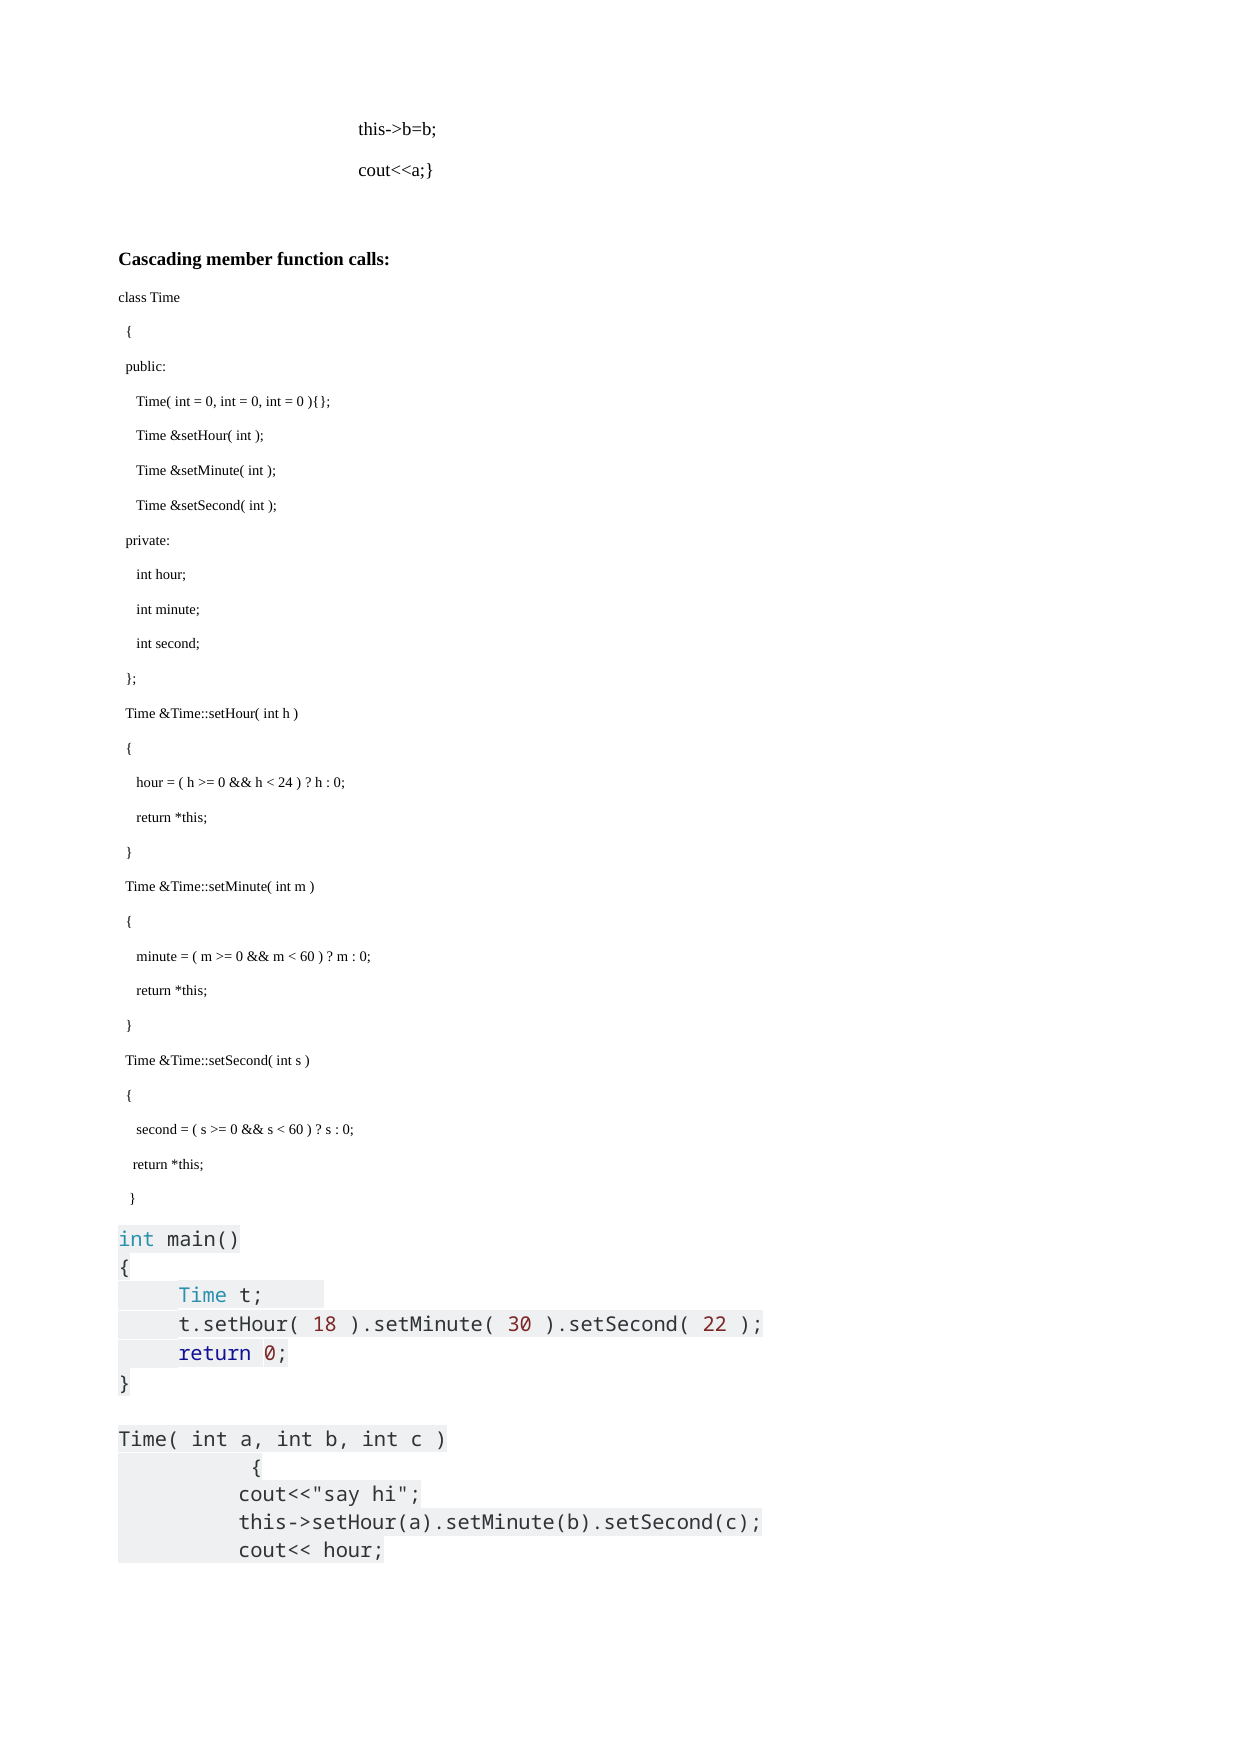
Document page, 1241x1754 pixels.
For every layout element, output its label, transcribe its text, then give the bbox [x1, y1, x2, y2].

text return *this; [118, 1156, 1122, 1172]
text Time &Time::setMinute( int m ) [118, 878, 1122, 895]
text { [118, 1452, 1122, 1480]
text second = ( s >= 0 && s < 60 ) ? s : 0; [118, 1121, 1122, 1138]
text int main() [118, 1225, 1122, 1253]
text } [118, 843, 1122, 860]
text int minute; [118, 601, 1122, 617]
text cout<< hour; [118, 1536, 1122, 1563]
text Time &setMinute( int ); [118, 462, 1122, 479]
text Time &Time::setHour( int h ) [118, 705, 1122, 721]
text Time &Time::setSecond( int s ) [118, 1052, 1122, 1068]
text Time( int a, int b, int c ) [118, 1425, 1122, 1452]
text return 0; [118, 1339, 1122, 1368]
text Time t; [118, 1280, 1122, 1310]
text { [118, 1253, 1122, 1280]
text public: [118, 358, 1122, 374]
text int hour; [118, 566, 1122, 583]
text t.setHour( 18 ).setMinute( 30 ).setSecond( 22 ); [118, 1310, 1122, 1339]
text Time &setHour( int ); [118, 427, 1122, 444]
text cout<<"say hi"; [118, 1480, 1122, 1508]
text this->setHour(a).setMinute(b).setSecond(c); [118, 1508, 1122, 1536]
text Cascading member function calls: [118, 248, 1122, 269]
text { [118, 913, 1122, 929]
text this->b=b; [118, 118, 1122, 140]
text } [118, 1368, 1122, 1396]
text return *this; [118, 809, 1122, 826]
text hour = ( h >= 0 && h < 24 ) ? h : 0; [118, 774, 1122, 791]
text { [118, 739, 1122, 756]
text class Time [118, 288, 1122, 305]
text } [118, 1017, 1122, 1034]
text Time( int = 0, int = 0, int = 0 ){}; [118, 392, 1122, 409]
text return *this; [118, 982, 1122, 999]
text } [118, 1190, 1122, 1207]
text { [118, 323, 1122, 340]
text Time &setSecond( int ); [118, 497, 1122, 513]
text int second; [118, 635, 1122, 652]
text private: [118, 531, 1122, 548]
text cout<<a;} [118, 158, 1122, 180]
text minute = ( m >= 0 && m < 60 ) ? m : 0; [118, 947, 1122, 964]
text }; [118, 670, 1122, 687]
text { [118, 1086, 1122, 1103]
